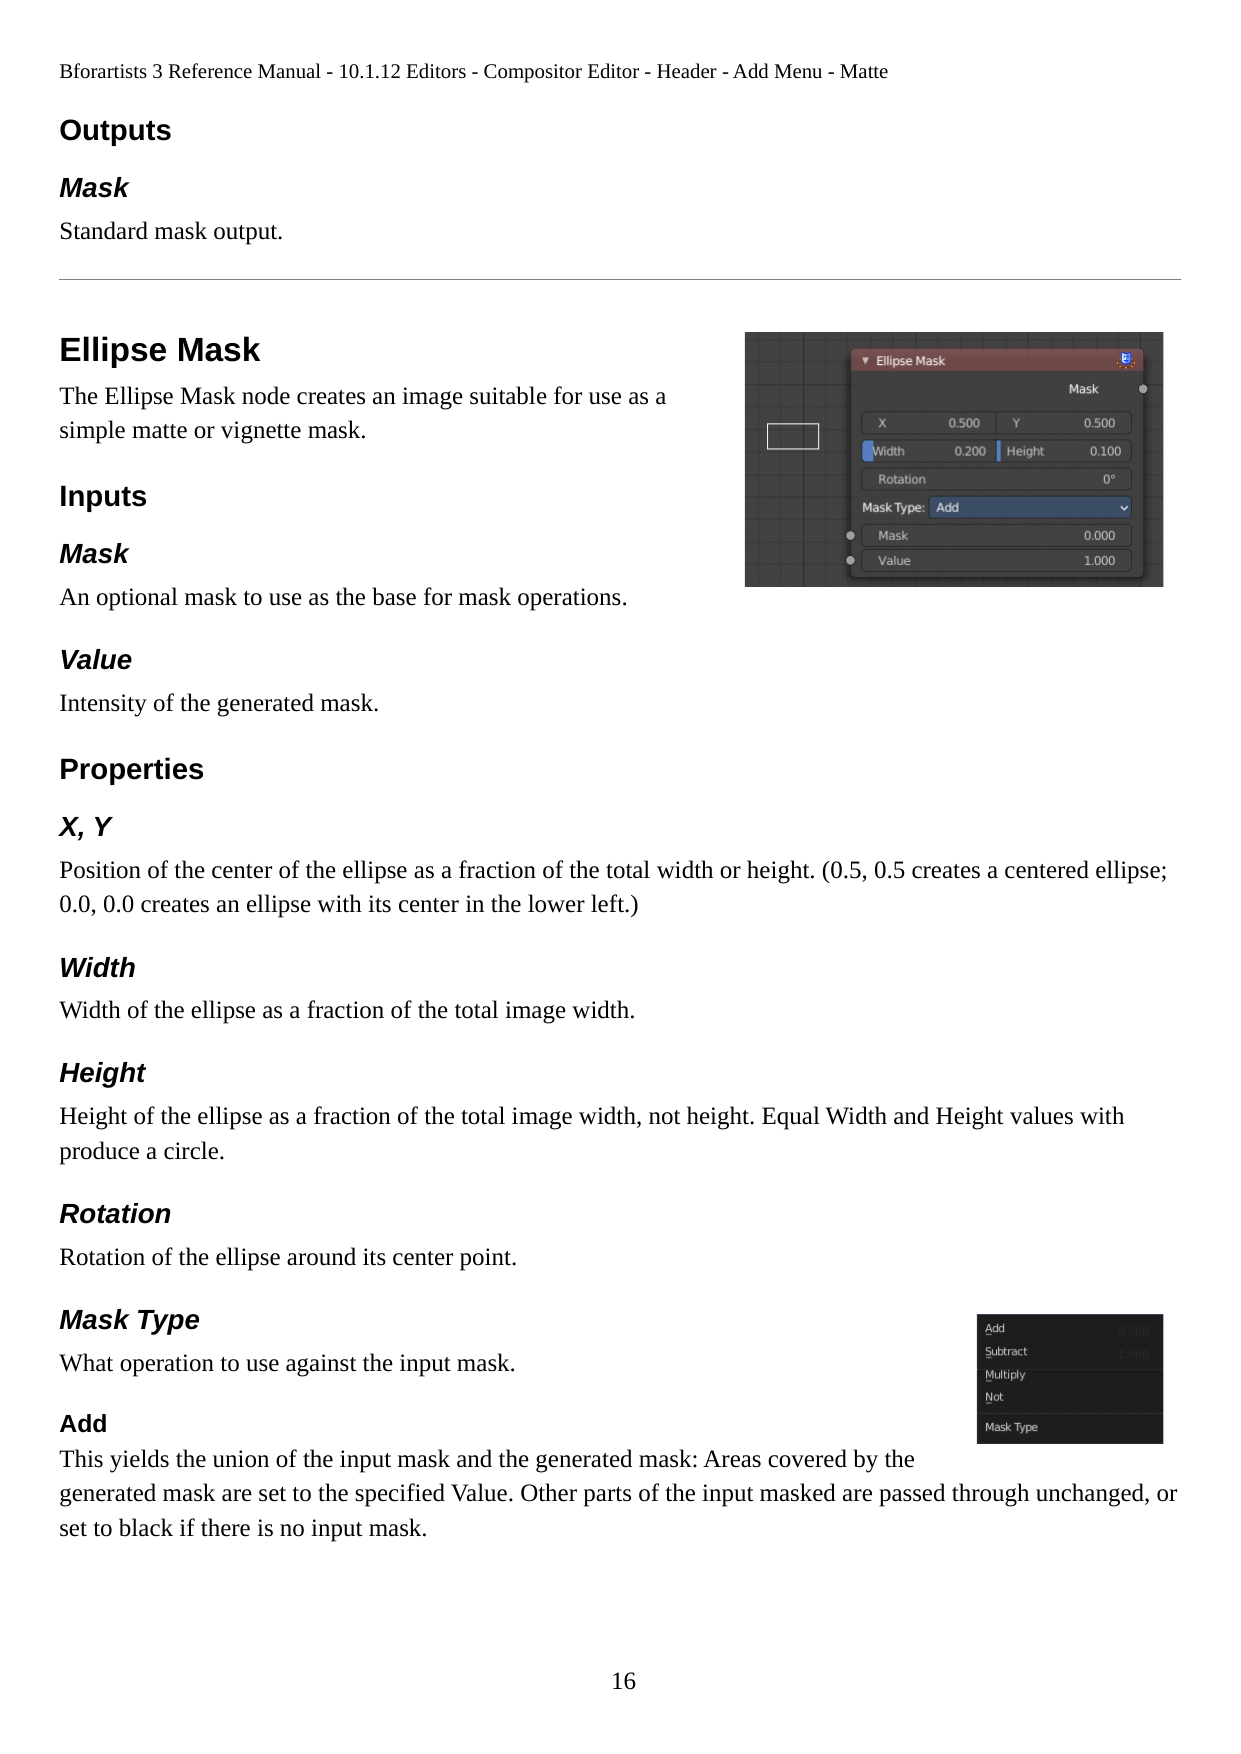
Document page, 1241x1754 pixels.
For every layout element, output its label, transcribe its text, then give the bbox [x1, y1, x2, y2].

subtitle Ellipse Mask [59, 330, 1181, 368]
text What operation to use against the input mask. [59, 1348, 976, 1376]
picture [744, 332, 1164, 587]
text Height of the ellipse as a fraction of the total image width, not height. Equal Width and Height values with produce a circle. [59, 1101, 1181, 1164]
text Position of the center of the ellipse as a fraction of the total width or height. (0.5, 0.5 creates a centered ellipse; 0.0, 0.0 creates an ellipse with its center in the lower left.) [59, 855, 1181, 918]
text The Ellipse Mask node creates an image suitable for use as a simple matte or vignette mask. [59, 381, 744, 444]
text Intensity of the generated mask. [59, 688, 1181, 717]
subtitle X, Y [59, 811, 1181, 842]
subtitle Rotation [59, 1197, 1181, 1229]
text Rotation of the ellipse around its center point. [59, 1242, 1181, 1270]
subtitle Mask [59, 538, 744, 570]
subtitle [1164, 1409, 1181, 1438]
subtitle Value [59, 644, 1181, 676]
subtitle Mask Type [59, 1303, 1181, 1335]
subtitle Outputs [59, 113, 1181, 146]
subtitle Width [59, 951, 1181, 983]
picture [976, 1314, 1164, 1444]
subtitle Properties [59, 752, 1181, 786]
text This yields the union of the input mask and the generated mask: Areas covered by the generated mask are set to the specified Value. Other parts of the input masked are passed through unchanged, or set to black if there is no input mask. [59, 1444, 1181, 1542]
subtitle Inputs [59, 479, 744, 513]
text Standard mask output. [59, 216, 1181, 244]
subtitle [1164, 479, 1181, 513]
subtitle [1164, 538, 1181, 570]
subtitle Mask [59, 171, 1181, 203]
text Width of the ellipse as a fraction of the total image width. [59, 995, 1181, 1024]
subtitle Height [59, 1057, 1181, 1089]
subtitle Add [59, 1409, 976, 1438]
text An optional mask to use as the base for mask operations. [59, 582, 1181, 611]
